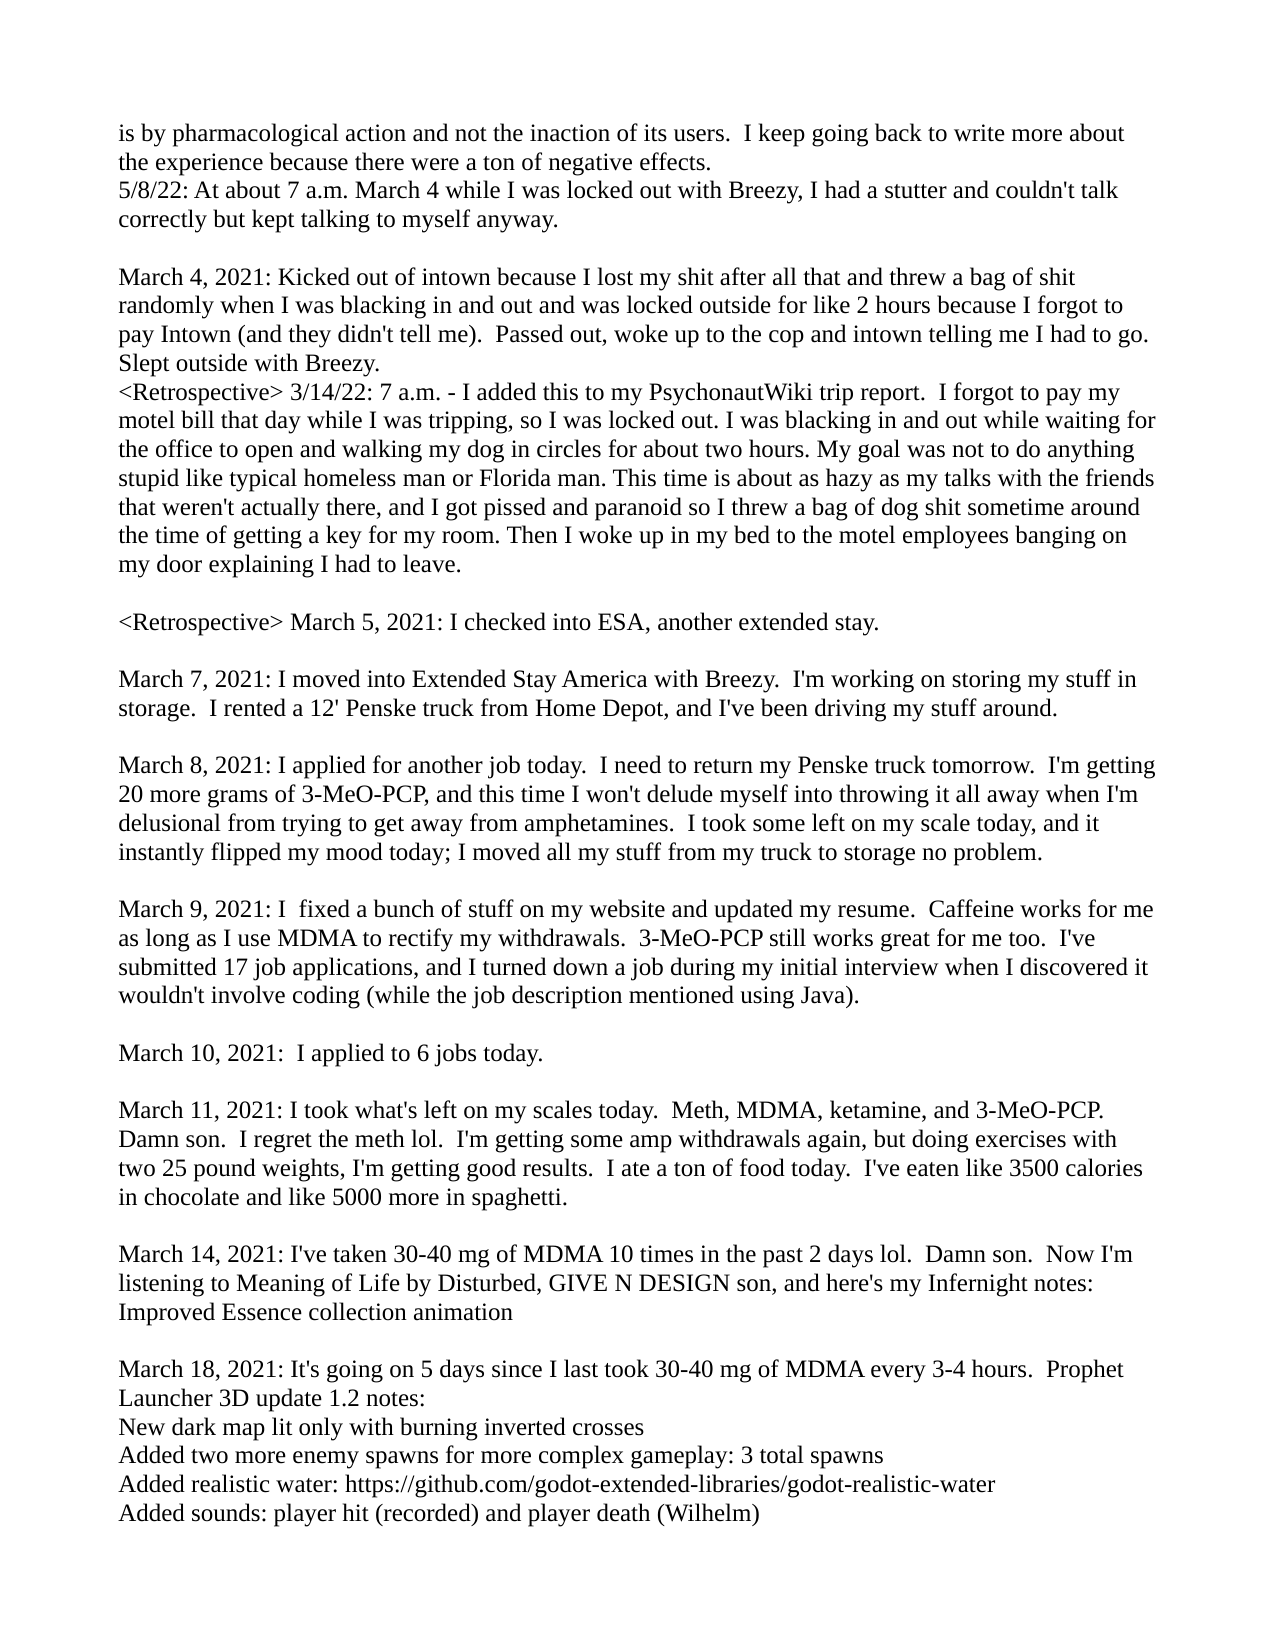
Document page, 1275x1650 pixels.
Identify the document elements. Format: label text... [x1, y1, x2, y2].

text Added two more enemy spawns for more complex gameplay: 3 total spawns [118, 1441, 1157, 1469]
text March 11, 2021: I took what's left on my scales today. Meth, MDMA, ketamine, and 3-MeO-PCP. Damn son. I regret the meth lol. I'm getting some amp withdrawals again, but doing exercises with two 25 pound weights, I'm getting good results. I ate a ton of food today. I've eaten like 3500 calories in chocolate and like 5000 more in spaghetti. [118, 1096, 1157, 1211]
text <Retrospective> 3/14/22: 7 a.m. - I added this to my PsychonautWiki trip report. I forgot to pay my motel bill that day while I was tripping, so I was locked out. I was blacking in and out while waiting for the office to open and walking my dog in circles for about two hours. My goal was not to do anything stupid like typical homeless man or Florida man. This time is about as hazy as my talks with the friends that weren't actually there, and I got pissed and paranoid so I threw a bag of dog shit sometime around the time of getting a key for my room. Then I woke up in my bed to the motel employees banging on my door explaining I had to leave. [118, 377, 1157, 578]
text March 4, 2021: Kicked out of intown because I lost my shit after all that and threw a bag of shit randomly when I was blacking in and out and was locked outside for like 2 hours because I forgot to pay Intown (and they didn't tell me). Passed out, woke up to the cop and intown telling me I had to go. Slept outside with Breezy. [118, 262, 1157, 377]
text Added realistic water: https://github.com/godot-extended-libraries/godot-realistic-water [118, 1469, 1157, 1498]
text Improved Essence collection animation [118, 1297, 1157, 1326]
text March 10, 2021: I applied to 6 jobs today. [118, 1038, 1157, 1067]
text March 7, 2021: I moved into Extended Stay America with Breezy. I'm working on storing my stuff in storage. I rented a 12' Penske truck from Home Depot, and I've been driving my stuff around. [118, 664, 1157, 722]
text Added sounds: player hit (recorded) and player death (Wilhelm) [118, 1498, 1157, 1527]
text is by pharmacological action and not the inaction of its users. I keep going back to write more about the experience because there were a ton of negative effects. [118, 118, 1157, 176]
text New dark map lit only with burning inverted crosses [118, 1412, 1157, 1441]
text March 18, 2021: It's going on 5 days since I last took 30-40 mg of MDMA every 3-4 hours. Prophet Launcher 3D update 1.2 notes: [118, 1354, 1157, 1412]
text <Retrospective> March 5, 2021: I checked into ESA, another extended stay. [118, 607, 1157, 636]
text 5/8/22: At about 7 a.m. March 4 while I was locked out with Breezy, I had a stutter and couldn't talk correctly but kept talking to myself anyway. [118, 176, 1157, 233]
text March 14, 2021: I've taken 30-40 mg of MDMA 10 times in the past 2 days lol. Damn son. Now I'm listening to Meaning of Life by Disturbed, GIVE N DESIGN son, and here's my Infernight notes: [118, 1239, 1157, 1297]
text March 8, 2021: I applied for another job today. I need to return my Penske truck tomorrow. I'm getting 20 more grams of 3-MeO-PCP, and this time I won't delude myself into throwing it all away when I'm delusional from trying to get away from amphetamines. I took some left on my scale today, and it instantly flipped my mood today; I moved all my stuff from my truck to storage no problem. [118, 751, 1157, 866]
text March 9, 2021: I fixed a bunch of stuff on my website and updated my resume. Caffeine works for me as long as I use MDMA to rectify my withdrawals. 3-MeO-PCP still works great for me too. I've submitted 17 job applications, and I turned down a job during my initial interview when I discovered it wouldn't involve coding (while the job description mentioned using Java). [118, 894, 1157, 1009]
